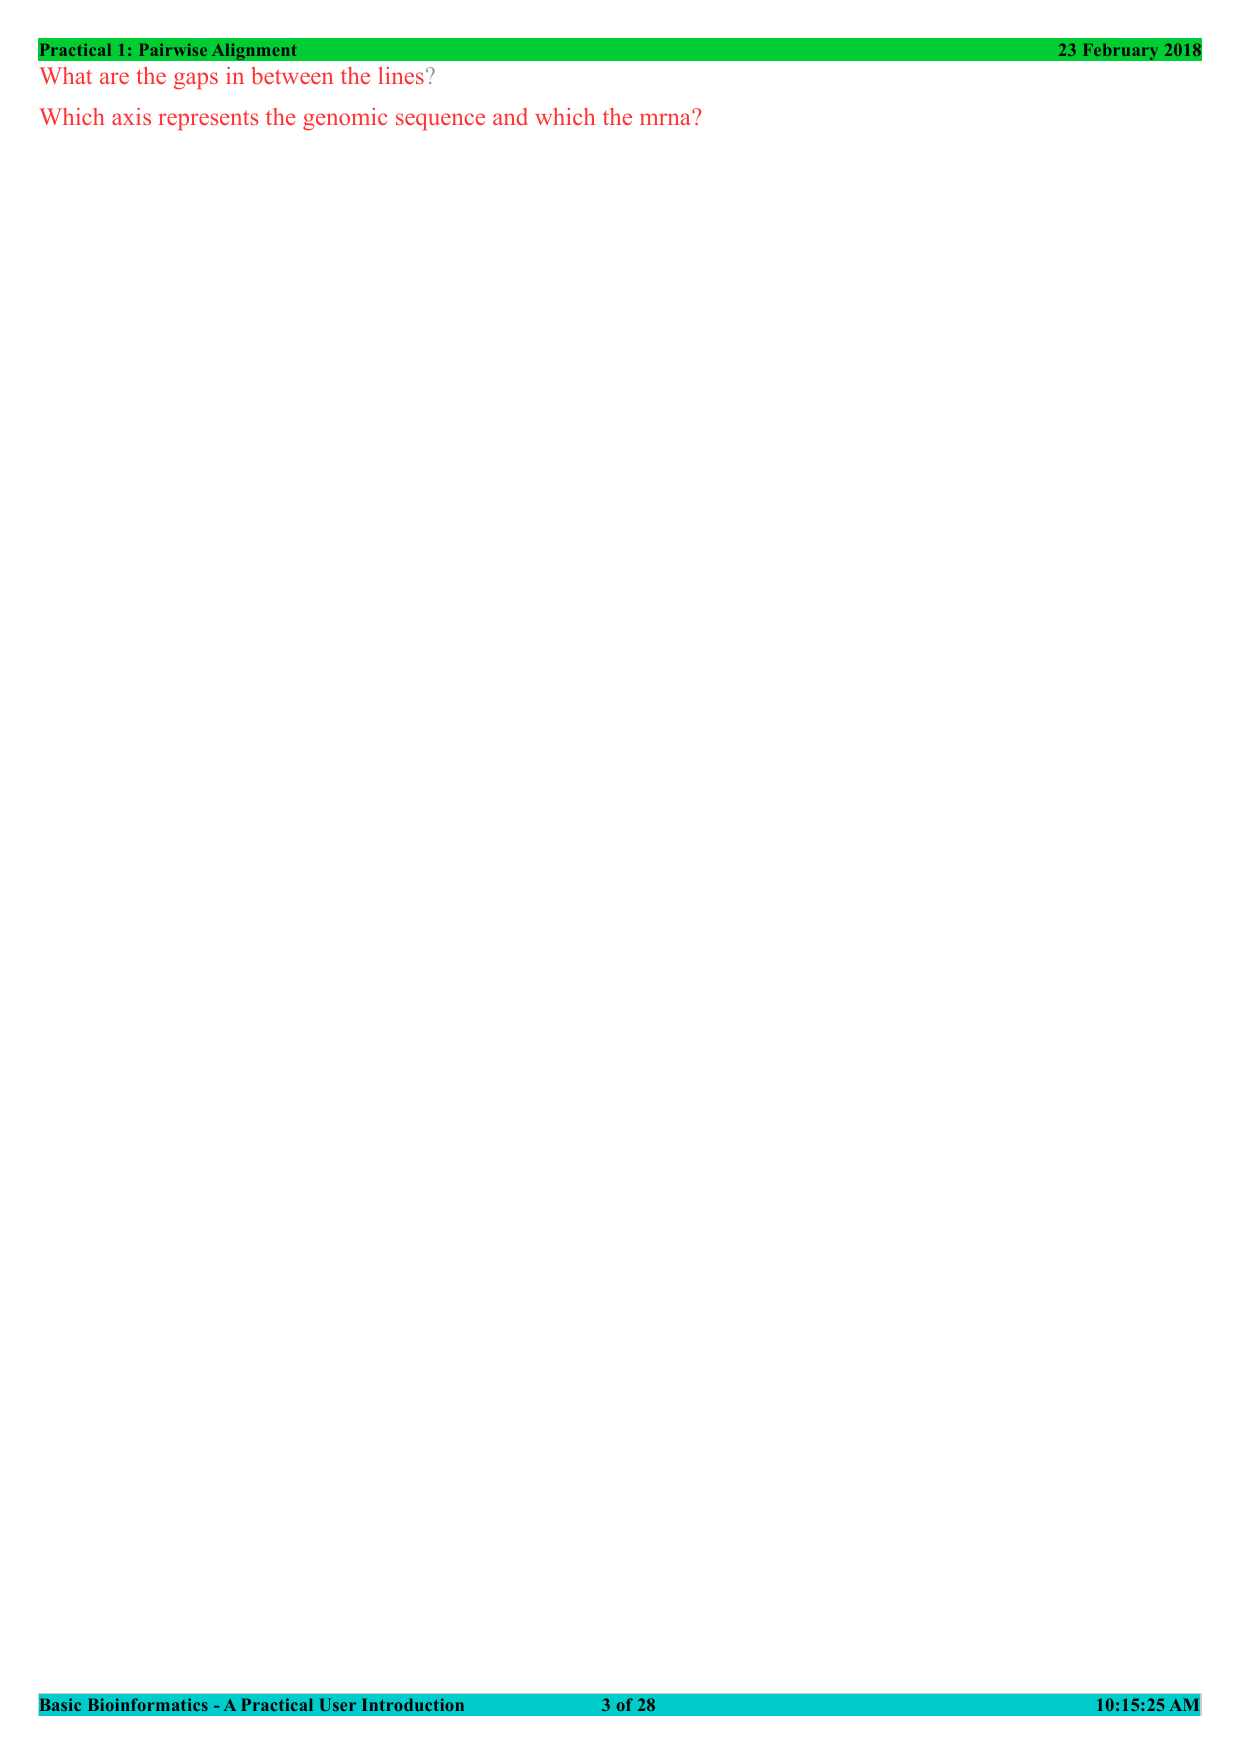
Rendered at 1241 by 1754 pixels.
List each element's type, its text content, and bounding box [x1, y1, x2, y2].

text What are the gaps in between the lines? [38, 61, 1202, 89]
text Which axis represents the genomic sequence and which the mrna? [38, 101, 1202, 130]
